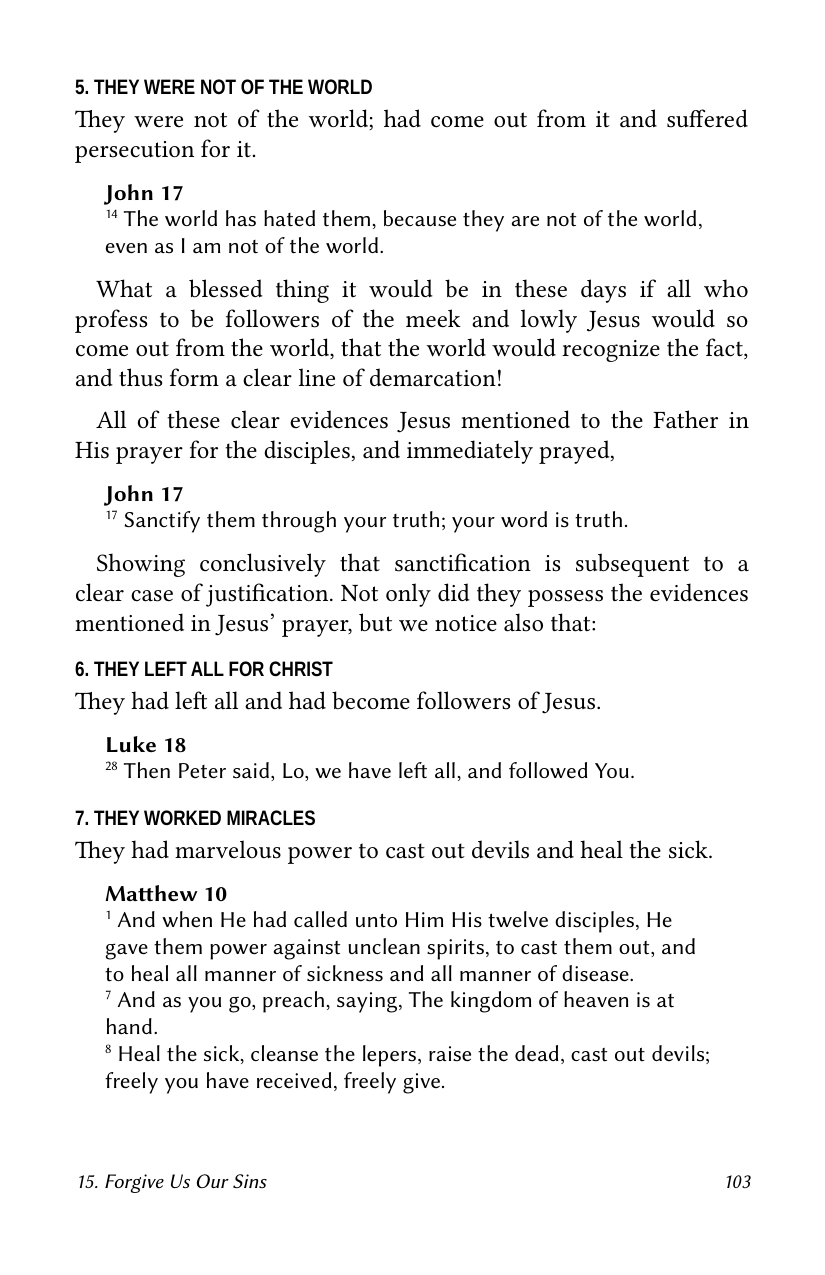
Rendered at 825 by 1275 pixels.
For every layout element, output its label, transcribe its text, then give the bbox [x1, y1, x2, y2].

text They were not of the world; had come out from it and suffered persecution for it. [75, 105, 750, 163]
subtitle 7. They Worked Miracles [75, 806, 750, 830]
text They had left all and had become followers of Jesus. [75, 687, 750, 715]
text 7 And as you go, preach, saying, The kingdom of heaven is at hand. [105, 987, 720, 1040]
text John 17 [105, 481, 750, 507]
text 14 The world has hated them, because they are not of the world, even as I am not of the world. [105, 206, 720, 259]
subtitle 6. They Left All For Christ [75, 657, 750, 681]
subtitle 5. They were not of the World [75, 75, 750, 99]
text 28 Then Peter said, Lo, we have left all, and followed You. [105, 758, 720, 784]
text 17 Sanctify them through your truth; your word is truth. [105, 507, 720, 533]
text Luke 18 [105, 732, 750, 758]
text All of these clear evidences Jesus mentioned to the Father in His prayer for the disciples, and immediately prayed, [75, 406, 750, 465]
text Matthew 10 [105, 881, 750, 907]
text 8 Heal the sick, cleanse the lepers, raise the dead, cast out devils; freely you have received, freely give. [105, 1041, 720, 1094]
text 1 And when He had called unto Him His twelve disciples, He gave them power against unclean spirits, to cast them out, and to heal all manner of sickness and all manner of disease. [105, 907, 720, 987]
text What a blessed thing it would be in these days if all who profess to be followers of the meek and lowly Jesus would so come out from the world, that the world would recognize the fact, and thus form a clear line of demarcation! [75, 275, 750, 393]
text Showing conclusively that sanctification is subsequent to a clear case of justification. Not only did they possess the evidences mentioned in Jesus’ prayer, but we notice also that: [75, 549, 750, 637]
text They had marvelous power to cast out devils and heal the sick. [75, 836, 750, 864]
text John 17 [105, 180, 750, 206]
